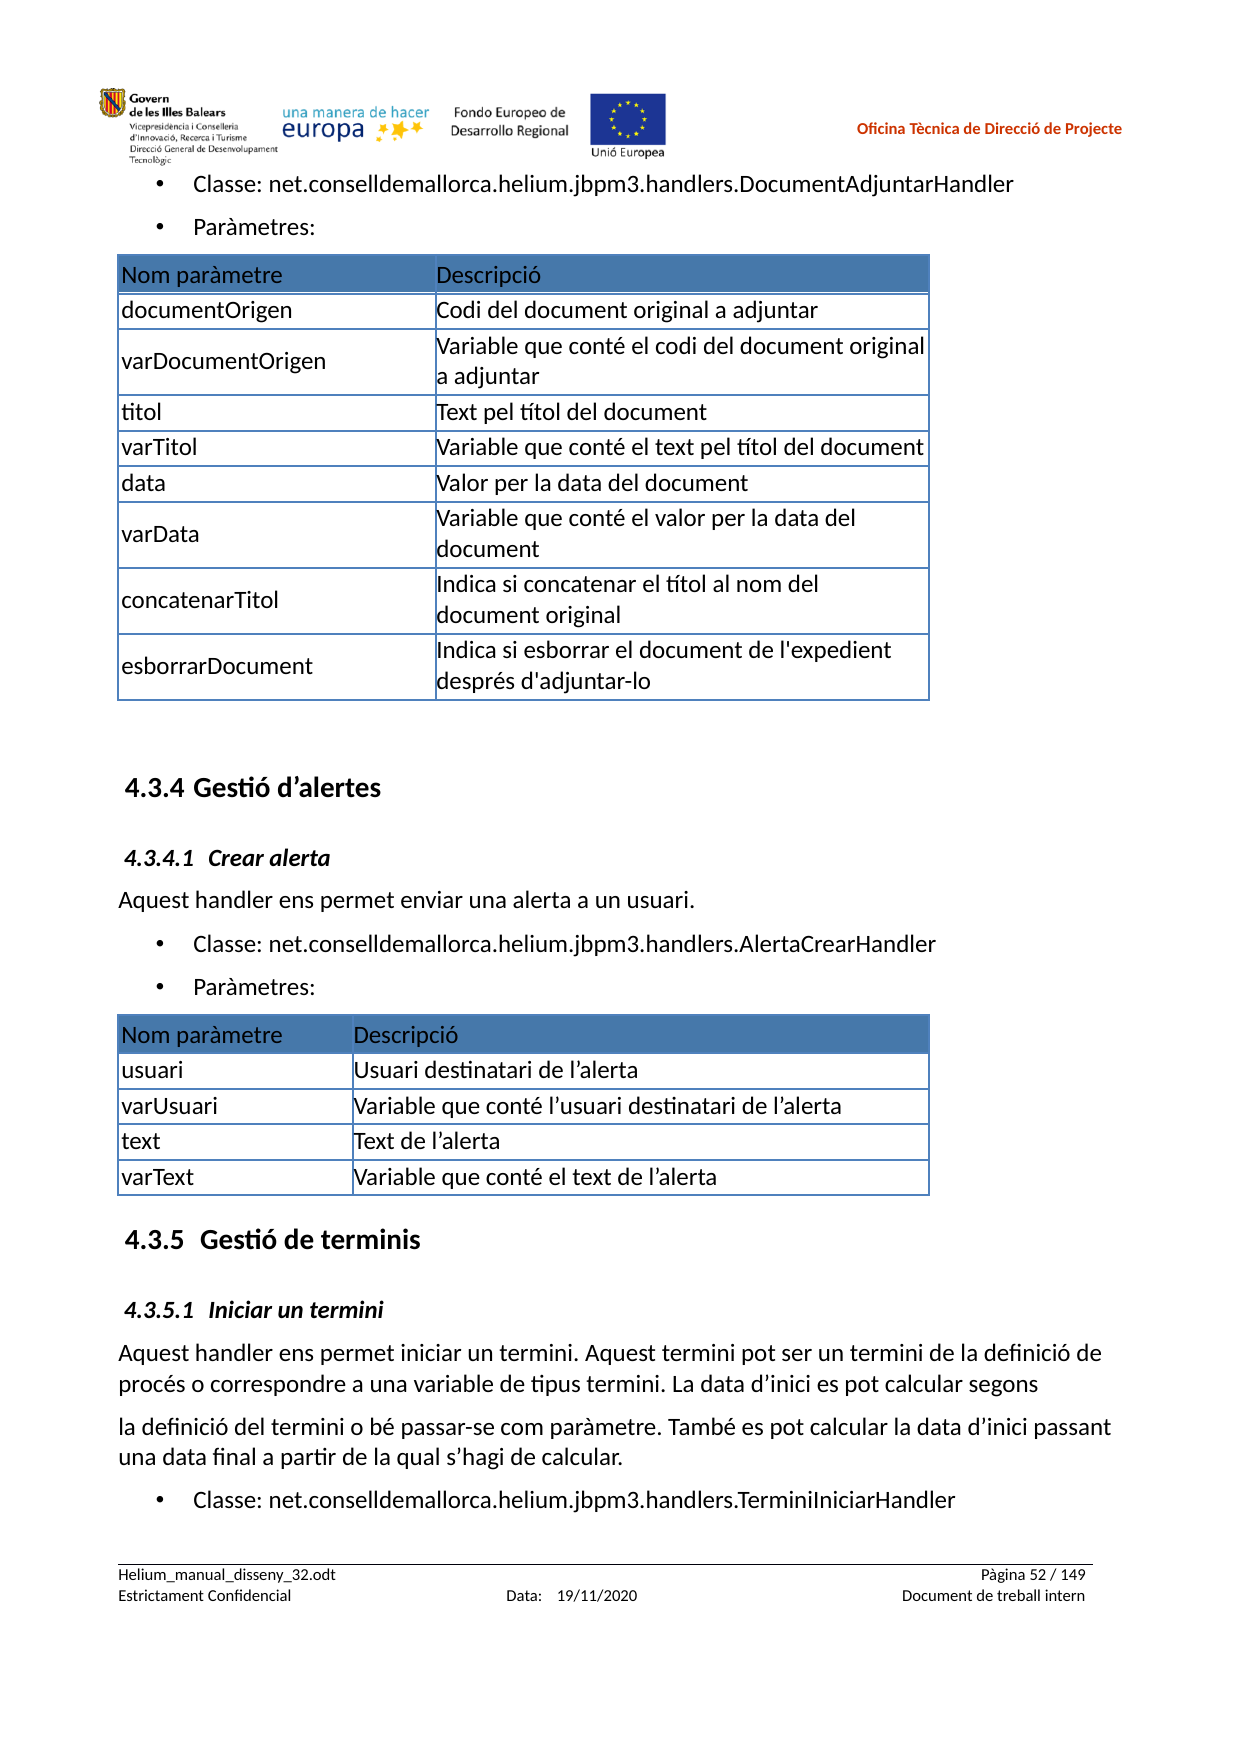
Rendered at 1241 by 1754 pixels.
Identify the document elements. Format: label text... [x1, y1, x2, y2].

table_header Nom paràmetre [119, 1016, 352, 1052]
table_cell Variable que conté el valor per la data del document [437, 503, 928, 567]
subtitle Gestió d’alertes [118, 769, 1122, 804]
table_cell esborrarDocument [119, 635, 435, 699]
table_cell usuari [119, 1054, 352, 1088]
table_cell Indica si concatenar el títol al nom del document original [437, 569, 928, 633]
list Paràmetres: [156, 211, 1122, 241]
text la definició del termini o bé passar-se com paràmetre. També es pot calcular la data d’inici passant una data final a partir de la qual s’hagi de calcular. [118, 1411, 1122, 1472]
text Aquest handler ens permet iniciar un termini. Aquest termini pot ser un termini de la definició de procés o correspondre a una variable de tipus termini. La data d’inici es pot calcular segons [118, 1337, 1122, 1398]
table_header Descripció [354, 1016, 928, 1052]
subtitle Iniciar un termini [118, 1294, 1122, 1325]
subtitle Gestió de terminis [118, 1221, 1122, 1257]
table_cell concatenarTitol [119, 569, 435, 633]
table_header Nom paràmetre [119, 256, 435, 292]
table_cell Valor per la data del document [437, 467, 928, 501]
table_cell text [119, 1125, 352, 1159]
text Aquest handler ens permet enviar una alerta a un usuari. [118, 885, 1122, 915]
table_cell Variable que conté el text pel títol del document [437, 432, 928, 465]
list Classe: net.conselldemallorca.helium.jbpm3.handlers.TerminiIniciarHandler [156, 1484, 1122, 1515]
table_cell Codi del document original a adjuntar [437, 295, 928, 328]
table_cell varDocumentOrigen [119, 330, 435, 394]
table_cell Variable que conté l’usuari destinatari de l’alerta [354, 1090, 928, 1123]
list Paràmetres: [156, 971, 1122, 1001]
table_cell varUsuari [119, 1090, 352, 1123]
table_header Descripció [437, 256, 928, 292]
table_cell Text pel títol del document [437, 396, 928, 429]
table_cell documentOrigen [119, 295, 435, 328]
table_cell varTitol [119, 432, 435, 465]
list Classe: net.conselldemallorca.helium.jbpm3.handlers.DocumentAdjuntarHandler [156, 168, 1122, 198]
table_cell Indica si esborrar el document de l'expedient després d'adjuntar-lo [437, 635, 928, 699]
subtitle Crear alerta [118, 842, 1122, 872]
table_cell Variable que conté el codi del document original a adjuntar [437, 330, 928, 394]
table_cell Variable que conté el text de l’alerta [354, 1161, 928, 1194]
picture [99, 87, 668, 166]
list Classe: net.conselldemallorca.helium.jbpm3.handlers.AlertaCrearHandler [156, 928, 1122, 958]
table_cell varText [119, 1161, 352, 1194]
table_cell Text de l’alerta [354, 1125, 928, 1159]
table_cell titol [119, 396, 435, 429]
table_cell data [119, 467, 435, 501]
table_cell varData [119, 503, 435, 567]
table_cell Usuari destinatari de l’alerta [354, 1054, 928, 1088]
